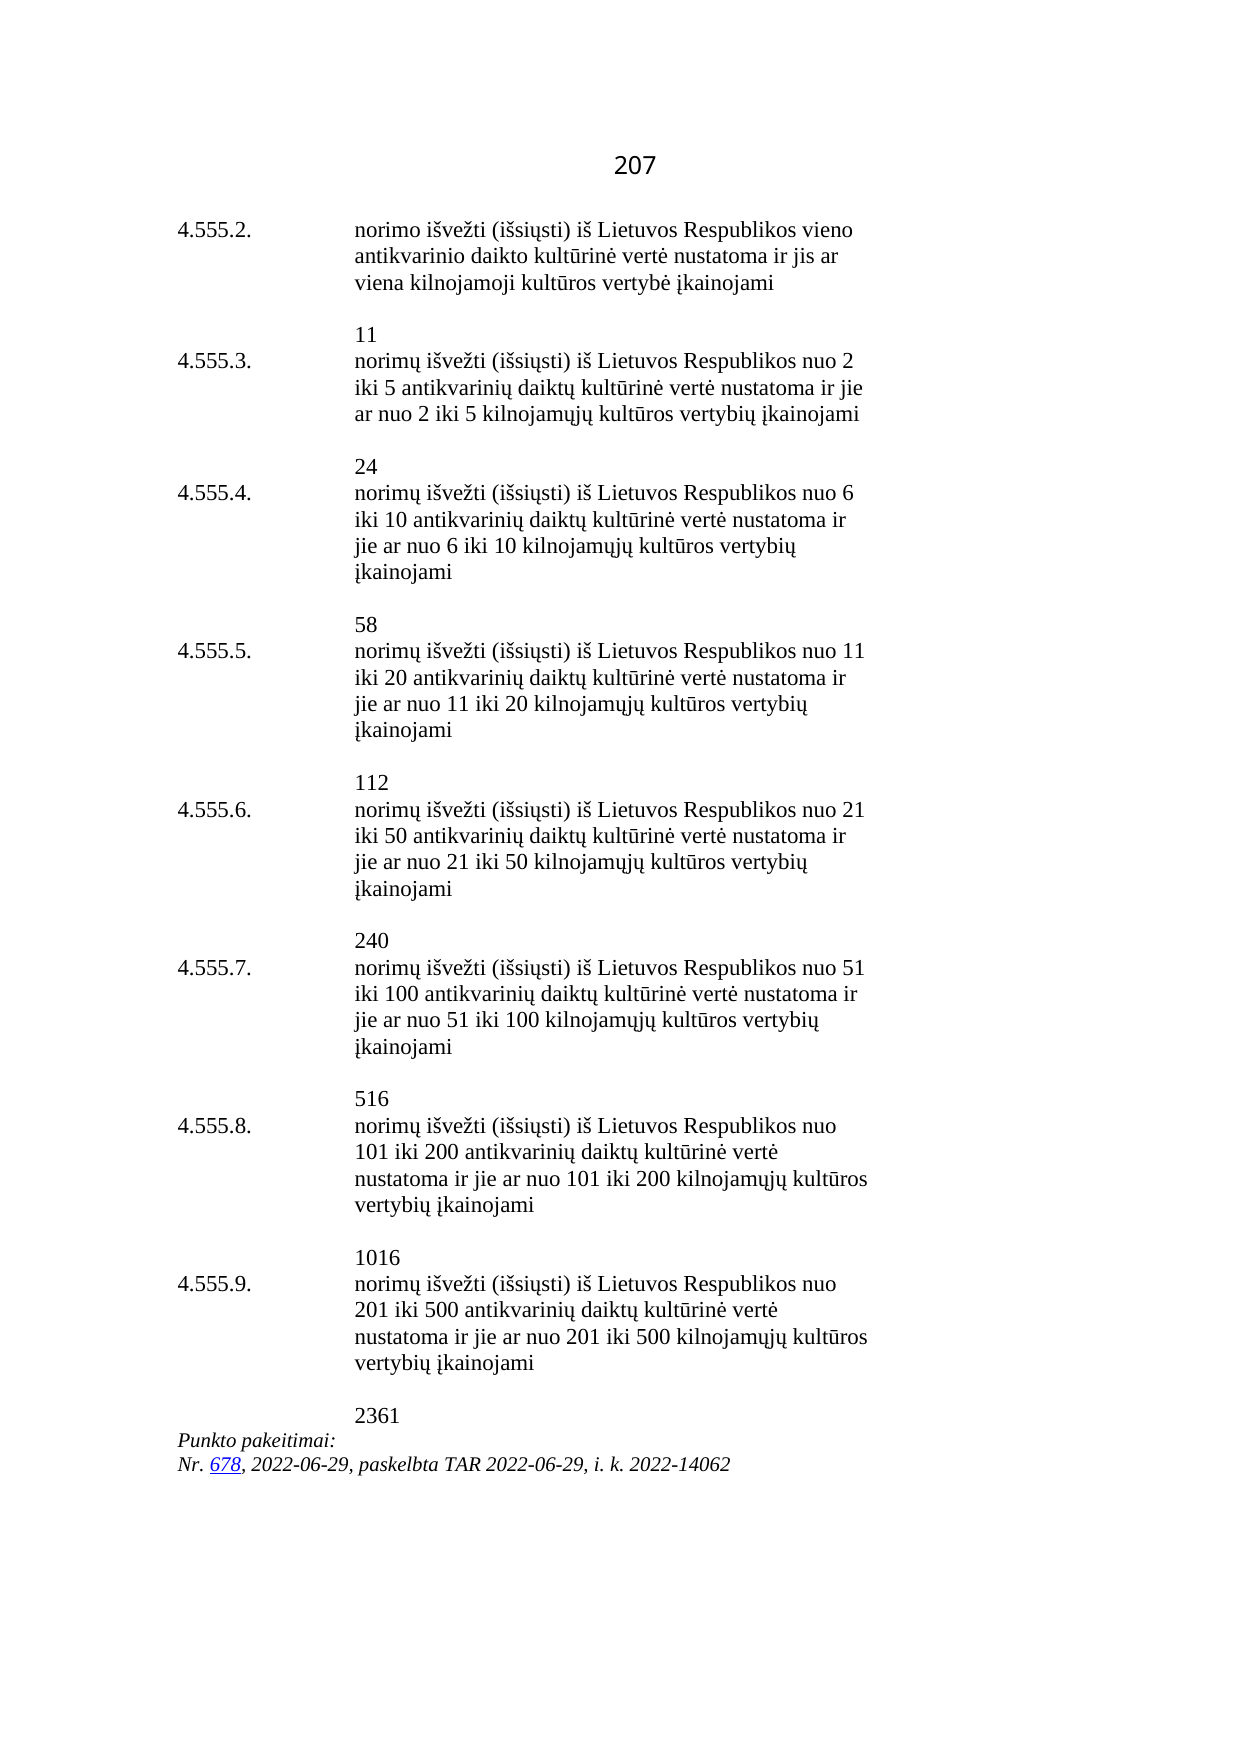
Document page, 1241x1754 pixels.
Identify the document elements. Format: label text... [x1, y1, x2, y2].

text Punkto pakeitimai: [177, 1428, 1092, 1452]
text 4.555.7. norimų išvežti (išsiųsti) iš Lietuvos Respublikos nuo 51 iki 100 antikvarinių daiktų kultūrinė vertė nustatoma ir jie ar nuo 51 iki 100 kilnojamųjų kultūros vertybių įkainojami 516 [177, 954, 871, 1112]
text 4.555.5. norimų išvežti (išsiųsti) iš Lietuvos Respublikos nuo 11 iki 20 antikvarinių daiktų kultūrinė vertė nustatoma ir jie ar nuo 11 iki 20 kilnojamųjų kultūros vertybių įkainojami 112 [177, 637, 871, 796]
text 4.555.9. norimų išvežti (išsiųsti) iš Lietuvos Respublikos nuo 201 iki 500 antikvarinių daiktų kultūrinė vertė nustatoma ir jie ar nuo 201 iki 500 kilnojamųjų kultūros vertybių įkainojami 2361 [177, 1270, 871, 1428]
text 4.555.6. norimų išvežti (išsiųsti) iš Lietuvos Respublikos nuo 21 iki 50 antikvarinių daiktų kultūrinė vertė nustatoma ir jie ar nuo 21 iki 50 kilnojamųjų kultūros vertybių įkainojami 240 [177, 796, 871, 954]
text Nr. 678, 2022-06-29, paskelbta TAR 2022-06-29, i. k. 2022-14062 [177, 1452, 1092, 1476]
text 4.555.3. norimų išvežti (išsiųsti) iš Lietuvos Respublikos nuo 2 iki 5 antikvarinių daiktų kultūrinė vertė nustatoma ir jie ar nuo 2 iki 5 kilnojamųjų kultūros vertybių įkainojami 24 [177, 348, 871, 479]
text 4.555.2. norimo išvežti (išsiųsti) iš Lietuvos Respublikos vieno antikvarinio daikto kultūrinė vertė nustatoma ir jis ar viena kilnojamoji kultūros vertybė įkainojami 11 [177, 216, 871, 348]
text 4.555.4. norimų išvežti (išsiųsti) iš Lietuvos Respublikos nuo 6 iki 10 antikvarinių daiktų kultūrinė vertė nustatoma ir jie ar nuo 6 iki 10 kilnojamųjų kultūros vertybių įkainojami 58 [177, 479, 871, 637]
text 4.555.8. norimų išvežti (išsiųsti) iš Lietuvos Respublikos nuo 101 iki 200 antikvarinių daiktų kultūrinė vertė nustatoma ir jie ar nuo 101 iki 200 kilnojamųjų kultūros vertybių įkainojami 1016 [177, 1112, 871, 1270]
